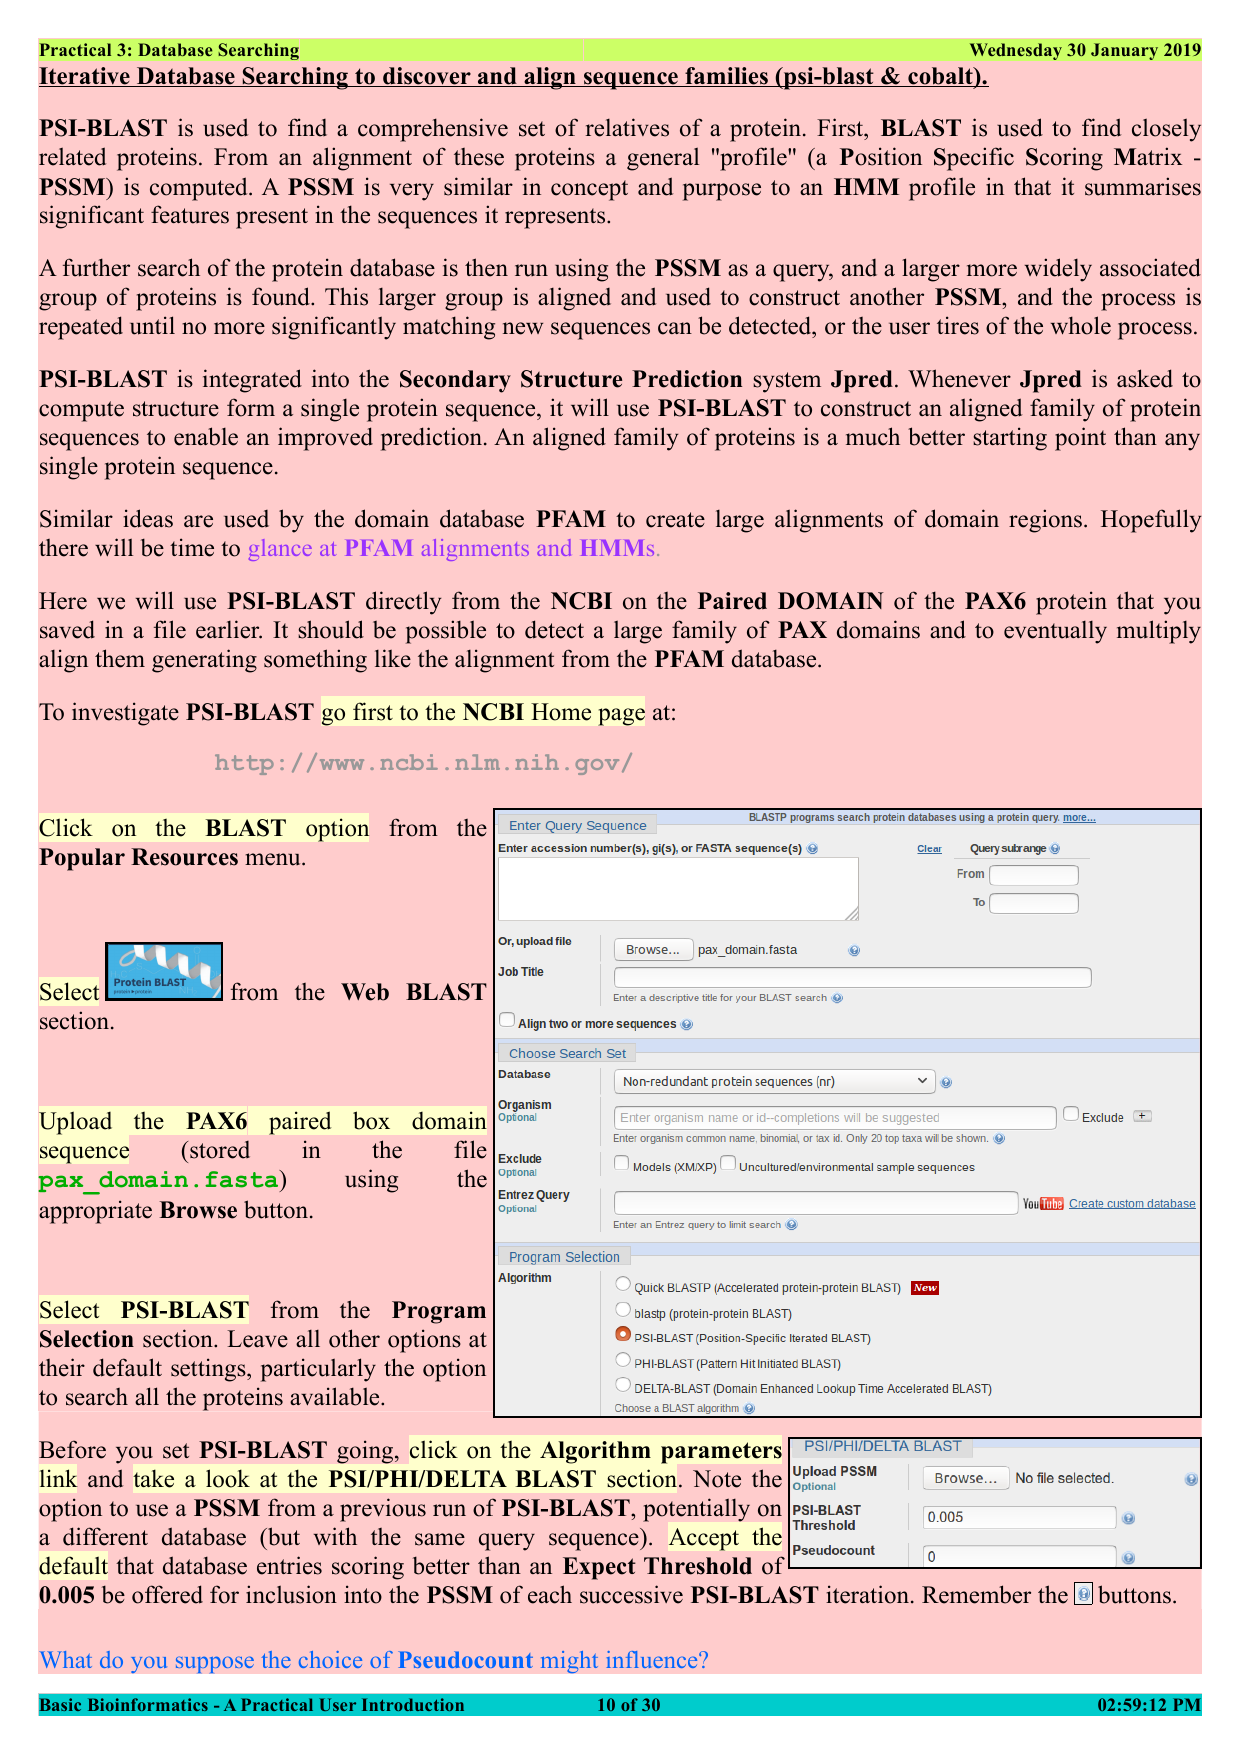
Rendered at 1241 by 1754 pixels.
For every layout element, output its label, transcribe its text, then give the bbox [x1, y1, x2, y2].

text http://www.ncbi.nlm.nih.gov/ [38, 749, 1202, 778]
text Iterative Database Searching to discover and align sequence families (psi-blast & cobalt). [38, 61, 1202, 89]
text Upload the PAX6 paired box domain sequence (stored in the file pax_domain.fasta) using the appropriate Browse button. [38, 1106, 493, 1224]
text Here we will use PSI-BLAST directly from the NCBI on the Paired DOMAIN of the PAX6 protein that you saved in a file earlier. It should be possible to detect a large family of PAX domains and to eventually multiply align them generating something like the alignment from the PFAM database. [38, 586, 1202, 673]
text Select PSI-BLAST from the Program Selection section. Leave all other options at their default settings, particularly the option to search all the proteins available. [38, 1295, 493, 1411]
text Before you set PSI-BLAST going, click on the Algorithm parameters link and take a look at the PSI/PHI/DELTA BLAST section. Note the option to use a PSSM from a previous run of PSI-BLAST, potentially on a different database (but with the same query sequence). Accept the default that database entries scoring better than an Expect Threshold of 0.005 be offered for inclusion into the PSSM of each successive PSI-BLAST iteration. Remember thebuttons. [38, 1435, 1202, 1609]
text To investigate PSI-BLAST go first to the NCBI Home page at: [38, 696, 1202, 726]
text Selectfrom the Web BLAST section. [38, 942, 493, 1035]
text Similar ideas are used by the domain database PFAM to create large alignments of domain regions. Hopefully there will be time to glance at PFAM alignments and HMMs. [38, 504, 1202, 562]
text Click on the BLAST option from the Popular Resources menu. [38, 813, 493, 871]
text What do you suppose the choice of Pseudocount might influence? [38, 1645, 1202, 1674]
text PSI-BLAST is integrated into the Secondary Structure Prediction system Jpred. Whenever Jpred is asked to compute structure form a single protein sequence, it will use PSI-BLAST to construct an aligned family of protein sequences to enable an improved prediction. An aligned family of proteins is a much better starting point than any single protein sequence. [38, 364, 1202, 480]
text A further search of the protein database is then run using the PSSM as a query, and a larger more widely associated group of proteins is found. This larger group is aligned and used to construct another PSSM, and the process is repeated until no more significantly matching new sequences can be detected, or the user tires of the whole process. [38, 253, 1202, 340]
picture [495, 810, 1200, 1416]
picture [790, 1439, 1200, 1567]
picture [108, 944, 221, 998]
text PSI-BLAST is used to find a comprehensive set of relatives of a protein. First, BLAST is used to find closely related proteins. From an alignment of these proteins a general "profile" (a Position Specific Scoring Matrix - PSSM) is computed. A PSSM is very similar in concept and purpose to an HMM profile in that it summarises significant features present in the sequences it represents. [38, 113, 1202, 229]
picture [1075, 1583, 1092, 1604]
